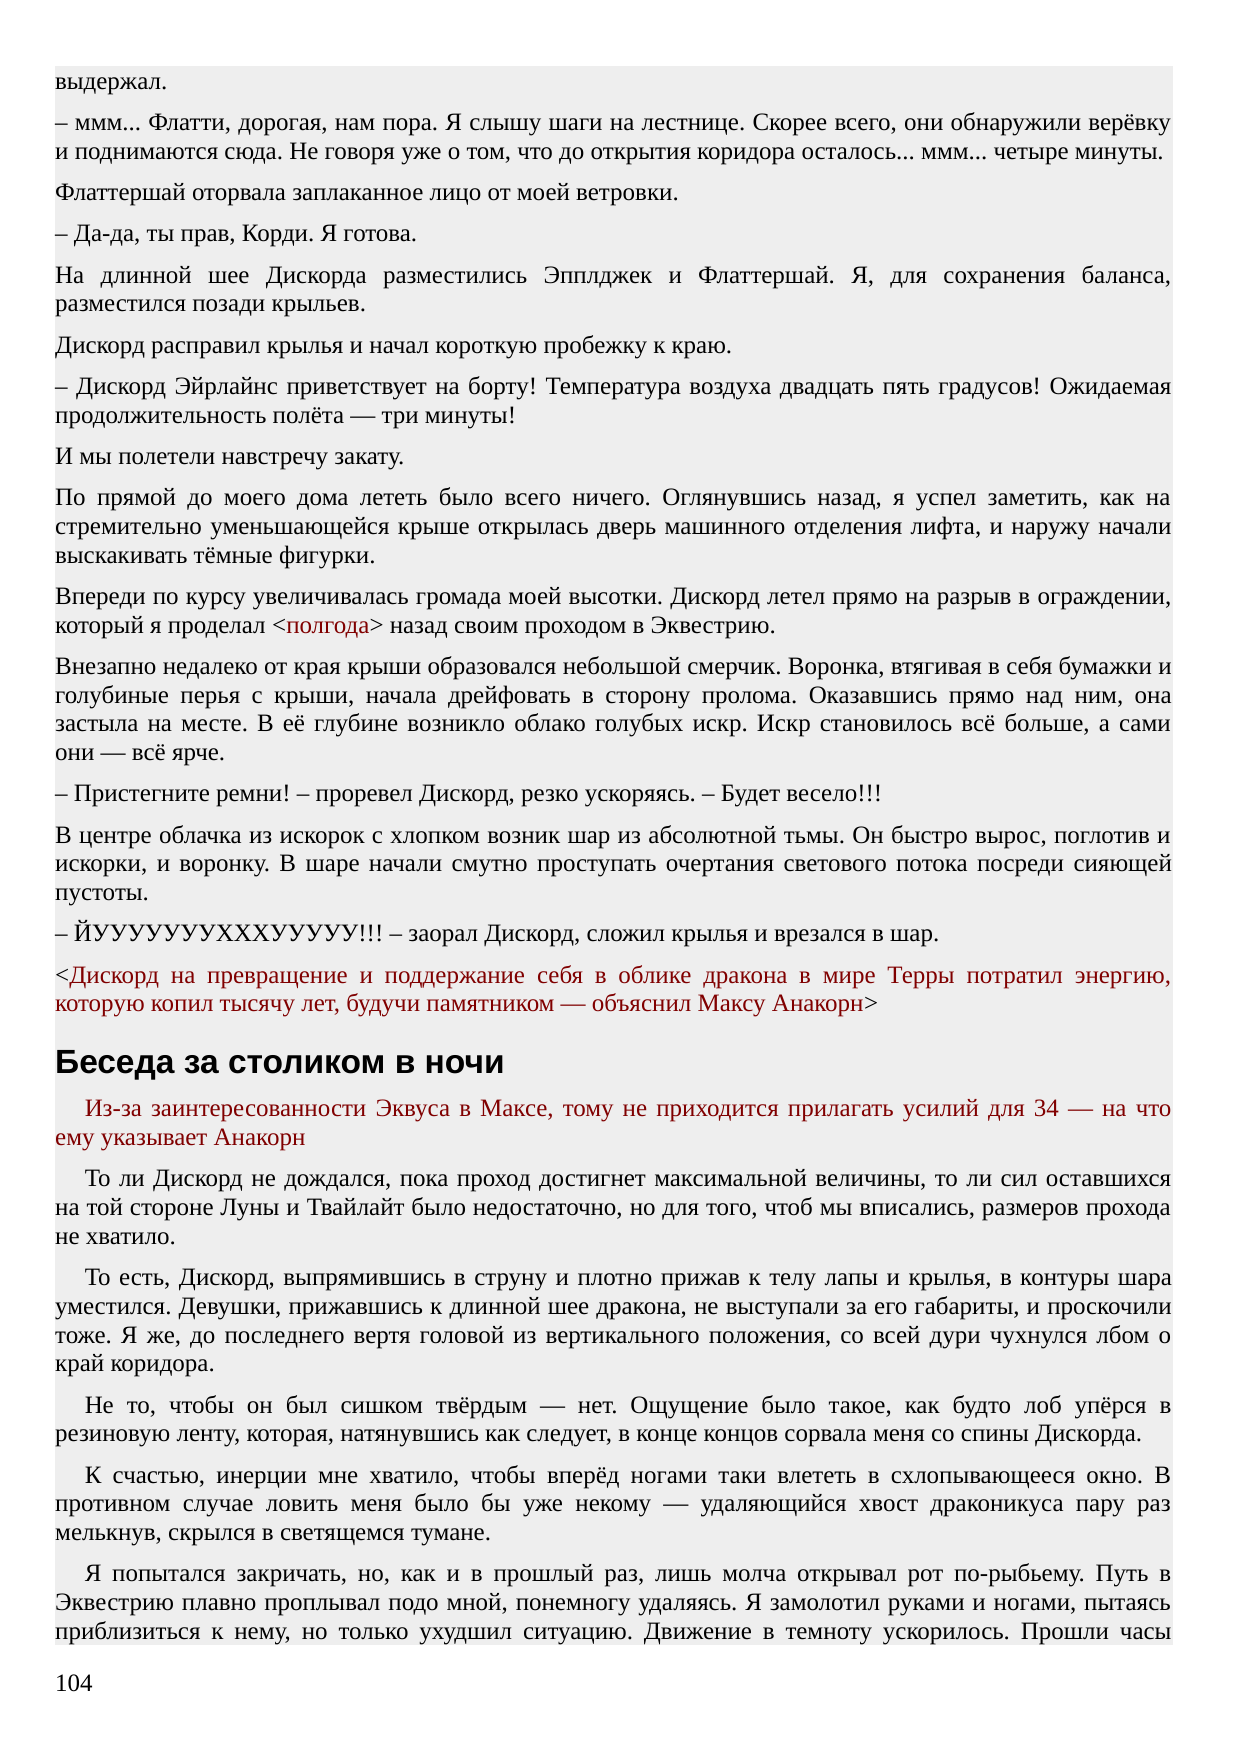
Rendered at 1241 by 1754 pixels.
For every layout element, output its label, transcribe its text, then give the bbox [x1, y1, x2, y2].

text На длинной шее Дискорда разместились Эпплджек и Флаттершай. Я, для сохранения баланса, разместился позади крыльев. [55, 260, 1173, 317]
text – Дискорд Эйрлайнс приветствует на борту! Температура воздуха двадцать пять градусов! Ожидаемая продолжительность полёта — три минуты! [55, 371, 1173, 428]
text В центре облачка из искорок с хлопком возник шар из абсолютной тьмы. Он быстро вырос, поглотив и искорки, и воронку. В шаре начали смутно проступать очертания светового потока посреди сияющей пустоты. [55, 820, 1173, 906]
text <Дискорд на превращение и поддержание себя в облике дракона в мире Терры потратил энергию, которую копил тысячу лет, будучи памятником — объяснил Максу Анакорн> [55, 960, 1173, 1017]
text – Да-да, ты прав, Корди. Я готова. [55, 218, 1173, 247]
text Не то, чтобы он был сишком твёрдым — нет. Ощущение было такое, как будто лоб упёрся в резиновую ленту, которая, натянувшись как следует, в конце концов сорвала меня со спины Дискорда. [55, 1390, 1173, 1447]
text – ЙУУУУУУУХХХУУУУУ!!! – заорал Дискорд, сложил крылья и врезался в шар. [55, 918, 1173, 947]
text Из-за заинтересованности Эквуса в Максе, тому не приходится прилагать усилий для 34 — на что ему указывает Анакорн [55, 1093, 1173, 1151]
text К счастью, инерции мне хватило, чтобы вперёд ногами таки влететь в схлопывающееся окно. В противном случае ловить меня было бы уже некому — удаляющийся хвост драконикуса пару раз мелькнув, скрылся в светящемся тумане. [55, 1460, 1173, 1546]
text Внезапно недалеко от края крыши образовался небольшой смерчик. Воронка, втягивая в себя бумажки и голубиные перья с крыши, начала дрейфовать в сторону пролома. Оказавшись прямо над ним, она застыла на месте. В её глубине возникло облако голубых искр. Искр становилось всё больше, а сами они — всё ярче. [55, 651, 1173, 766]
text выдержал. [55, 66, 1173, 95]
text По прямой до моего дома лететь было всего ничего. Оглянувшись назад, я успел заметить, как на стремительно уменьшающейся крыше открылась дверь машинного отделения лифта, и наружу начали выскакивать тёмные фигурки. [55, 482, 1173, 568]
text Дискорд расправил крылья и начал короткую пробежку к краю. [55, 330, 1173, 358]
text Впереди по курсу увеличивалась громада моей высотки. Дискорд летел прямо на разрыв в ограждении, который я проделал <полгода> назад своим проходом в Эквестрию. [55, 581, 1173, 638]
subtitle Беседа за столиком в ночи [55, 1042, 1173, 1081]
text То ли Дискорд не дождался, пока проход достигнет максимальной величины, то ли сил оставшихся на той стороне Луны и Твайлайт было недостаточно, но для того, чтоб мы вписались, размеров прохода не хватило. [55, 1163, 1173, 1250]
text Я попытался закричать, но, как и в прошлый раз, лишь молча открывал рот по-рыбьему. Путь в Эквестрию плавно проплывал подо мной, понемногу удаляясь. Я замолотил руками и ногами, пытаясь приблизиться к нему, но только ухудшил ситуацию. Движение в темноту ускорилось. Прошли часы [55, 1558, 1173, 1645]
text То есть, Дискорд, выпрямившись в струну и плотно прижав к телу лапы и крылья, в контуры шара уместился. Девушки, прижавшись к длинной шее дракона, не выступали за его габариты, и проскочили тоже. Я же, до последнего вертя головой из вертикального положения, со всей дури чухнулся лбом о край коридора. [55, 1262, 1173, 1377]
text – ммм... Флатти, дорогая, нам пора. Я слышу шаги на лестнице. Скорее всего, они обнаружили верёвку и поднимаются сюда. Не говоря уже о том, что до открытия коридора осталось... ммм... четыре минуты. [55, 107, 1173, 165]
text И мы полетели навстречу закату. [55, 441, 1173, 470]
text Флаттершай оторвала заплаканное лицо от моей ветровки. [55, 177, 1173, 206]
text – Пристегните ремни! – проревел Дискорд, резко ускоряясь. – Будет весело!!! [55, 778, 1173, 807]
